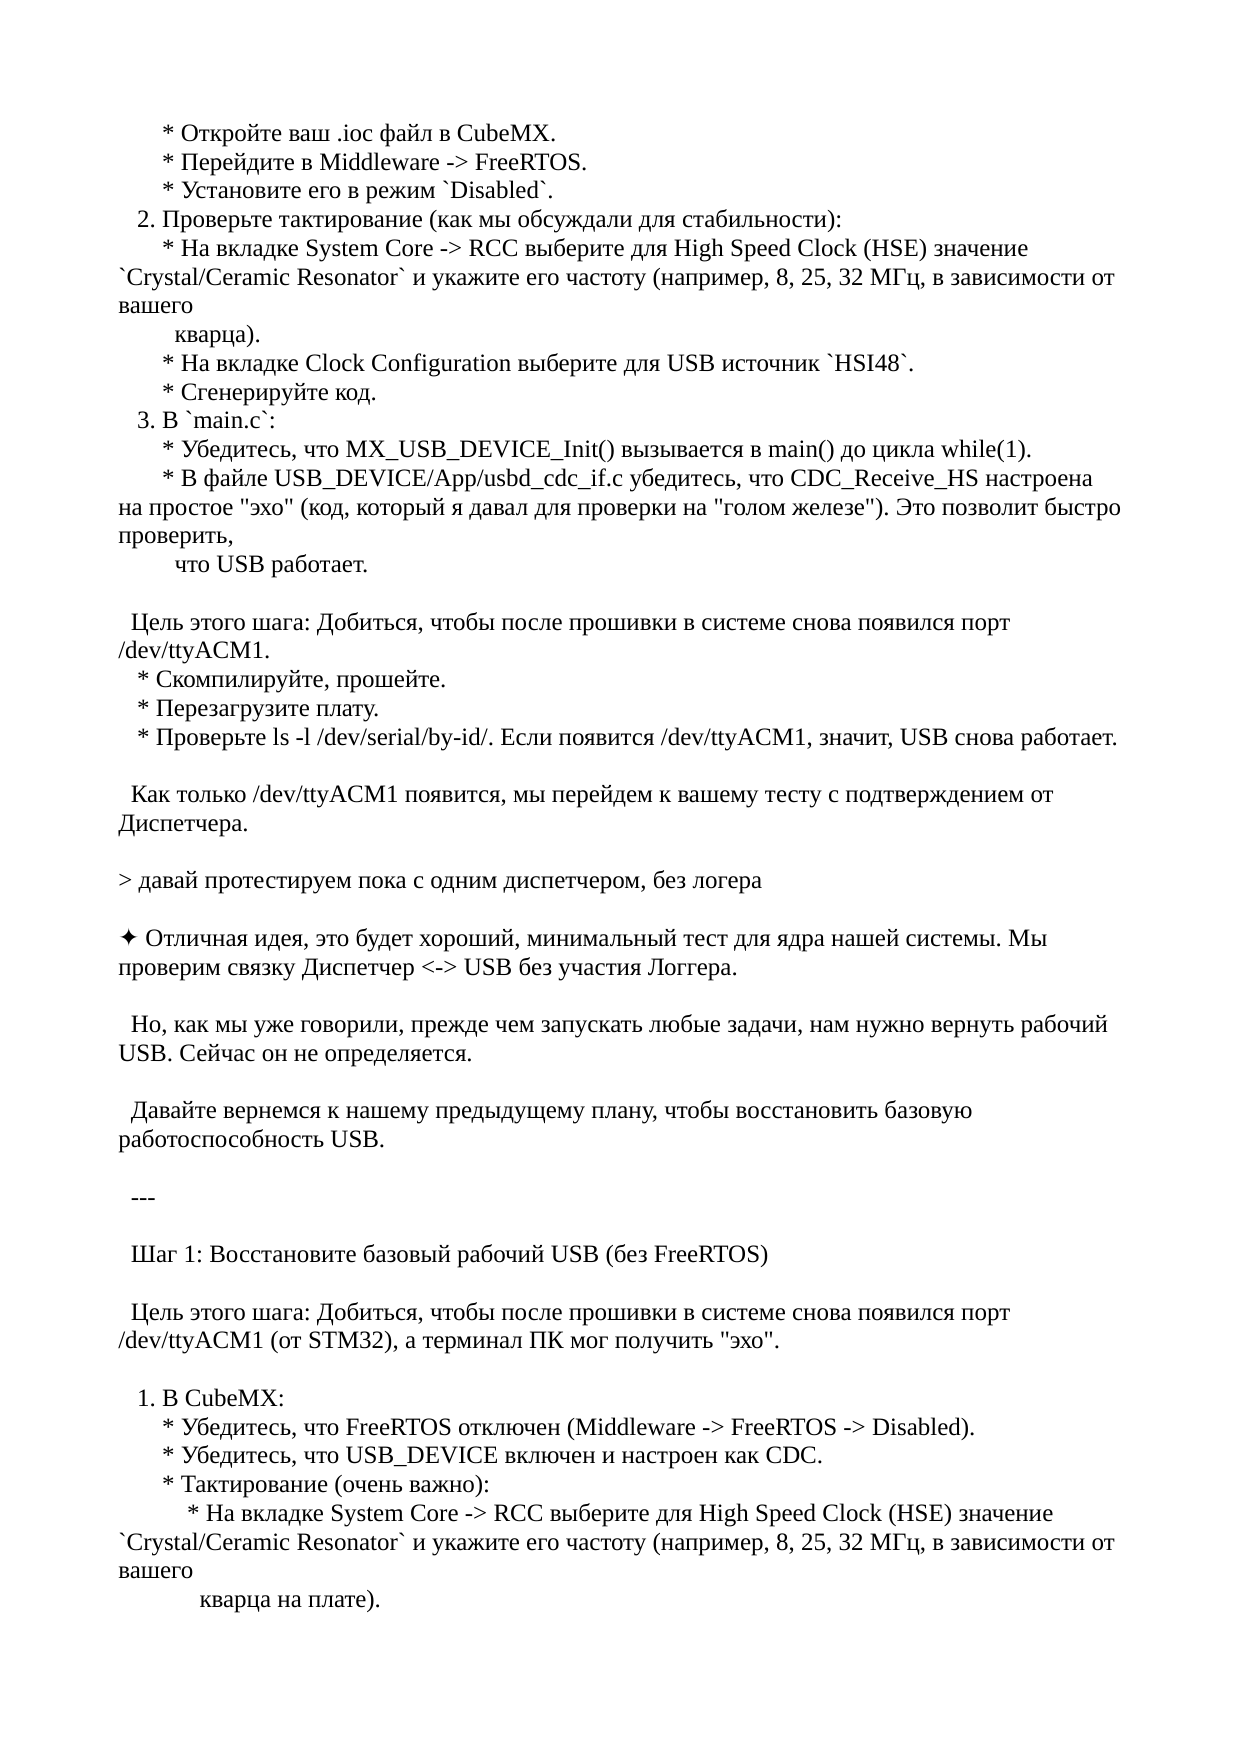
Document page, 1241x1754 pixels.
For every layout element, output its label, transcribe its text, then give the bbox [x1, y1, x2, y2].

text 2. Проверьте тактирование (как мы обсуждали для стабильности): [118, 204, 1122, 233]
text > давай протестируем пока с одним диспетчером, без логера [118, 866, 1122, 894]
text Цель этого шага: Добиться, чтобы после прошивки в системе снова появился порт /dev/ttyACM1 (от STM32), а терминал ПК мог получить "эхо". [118, 1297, 1122, 1354]
text * Убедитесь, что MX_USB_DEVICE_Init() вызывается в main() до цикла while(1). [118, 434, 1122, 463]
text кварца). [118, 319, 1122, 348]
text Шаг 1: Восстановите базовый рабочий USB (без FreeRTOS) [118, 1239, 1122, 1268]
text * Перезагрузите плату. [118, 693, 1122, 722]
text что USB работает. [118, 549, 1122, 578]
text * Установите его в режим `Disabled`. [118, 176, 1122, 204]
text --- [118, 1182, 1122, 1211]
text * На вкладке Clock Configuration выберите для USB источник `HSI48`. [118, 348, 1122, 377]
text Цель этого шага: Добиться, чтобы после прошивки в системе снова появился порт /dev/ttyACM1. [118, 607, 1122, 664]
text * На вкладке System Core -> RCC выберите для High Speed Clock (HSE) значение `Crystal/Ceramic Resonator` и укажите его частоту (например, 8, 25, 32 МГц, в зависимости от вашего [118, 1498, 1122, 1584]
text * Тактирование (очень важно): [118, 1469, 1122, 1498]
text * Проверьте ls -l /dev/serial/by-id/. Если появится /dev/ttyACM1, значит, USB снова работает. [118, 722, 1122, 751]
text 3. В `main.c`: [118, 406, 1122, 434]
text * На вкладке System Core -> RCC выберите для High Speed Clock (HSE) значение `Crystal/Ceramic Resonator` и укажите его частоту (например, 8, 25, 32 МГц, в зависимости от вашего [118, 233, 1122, 319]
text 1. В CubeMX: [118, 1383, 1122, 1412]
text * В файле USB_DEVICE/App/usbd_cdc_if.c убедитесь, что CDC_Receive_HS настроена на простое "эхо" (код, который я давал для проверки на "голом железе"). Это позволит быстро проверить, [118, 463, 1122, 549]
text ✦ Отличная идея, это будет хороший, минимальный тест для ядра нашей системы. Мы проверим связку Диспетчер <-> USB без участия Логгера. [118, 923, 1122, 981]
text * Откройте ваш .ioc файл в CubeMX. [118, 118, 1122, 147]
text * Скомпилируйте, прошейте. [118, 664, 1122, 693]
text * Сгенерируйте код. [118, 377, 1122, 406]
text Давайте вернемся к нашему предыдущему плану, чтобы восстановить базовую работоспособность USB. [118, 1096, 1122, 1153]
text Как только /dev/ttyACM1 появится, мы перейдем к вашему тесту с подтверждением от Диспетчера. [118, 779, 1122, 837]
text * Убедитесь, что FreeRTOS отключен (Middleware -> FreeRTOS -> Disabled). [118, 1412, 1122, 1441]
text * Перейдите в Middleware -> FreeRTOS. [118, 147, 1122, 176]
text Но, как мы уже говорили, прежде чем запускать любые задачи, нам нужно вернуть рабочий USB. Сейчас он не определяется. [118, 1009, 1122, 1067]
text кварца на плате). [118, 1584, 1122, 1613]
text * Убедитесь, что USB_DEVICE включен и настроен как CDC. [118, 1441, 1122, 1469]
